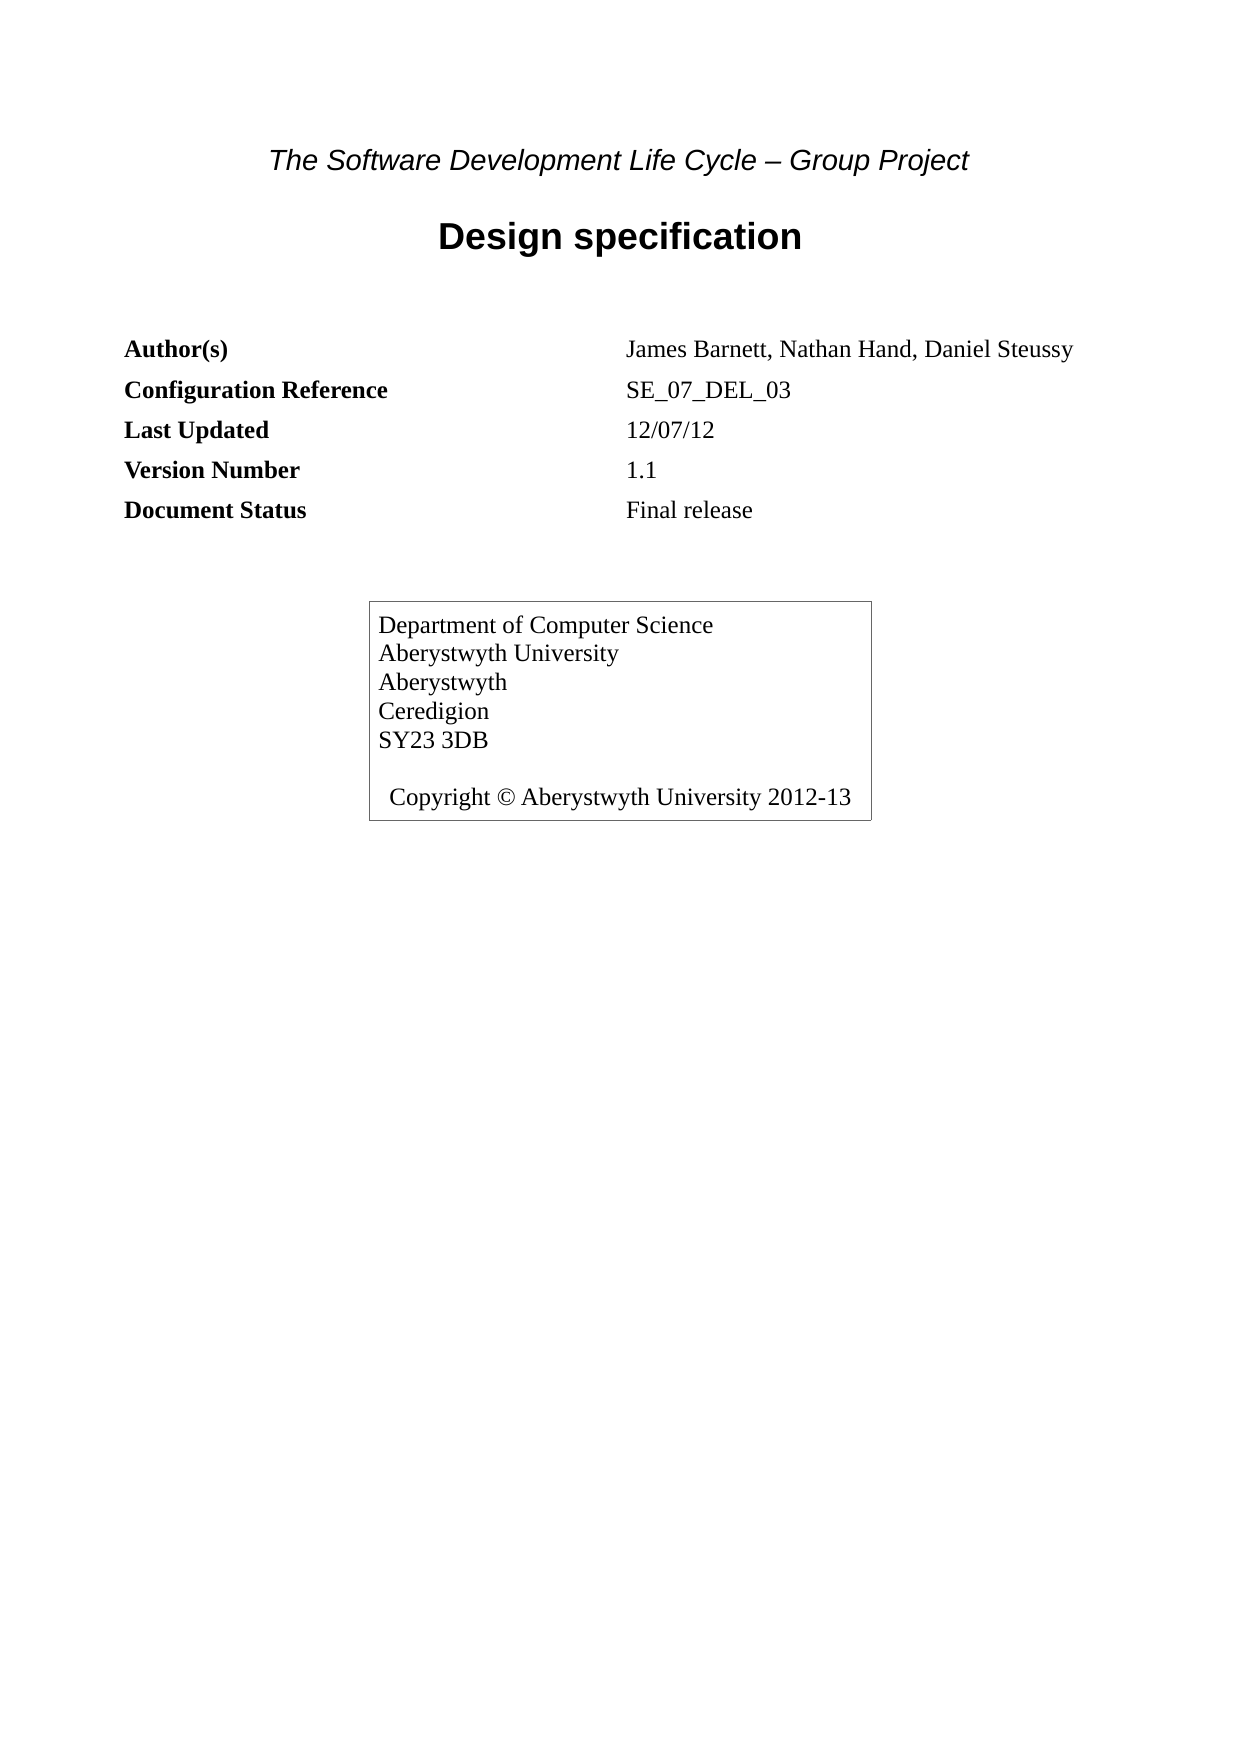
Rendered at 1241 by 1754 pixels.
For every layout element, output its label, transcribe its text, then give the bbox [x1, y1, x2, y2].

table_header James Barnett, Nathan Hand, Daniel Steussy [620, 329, 1122, 369]
text Aberystwyth [378, 667, 862, 696]
subtitle The Software Development Life Cycle – Group Project [118, 143, 1122, 177]
text Department of Computer Science [378, 610, 862, 638]
text Ceredigion [378, 696, 862, 725]
table_header Author(s) [118, 329, 620, 369]
table_cell 07/12/12 [620, 409, 1122, 449]
table_cell Last Updated [118, 409, 620, 449]
table_cell Configuration Reference [118, 369, 620, 409]
table_cell 1.1 [620, 450, 1122, 490]
table_cell Document Status [118, 490, 620, 530]
title Design specification [118, 214, 1122, 257]
table_cell Final release [620, 490, 1122, 530]
table_cell SE_07_DEL_03 [620, 369, 1122, 409]
text Aberystwyth University [378, 638, 862, 667]
text Copyright © Aberystwyth University 2012-13 [378, 782, 862, 811]
table_cell Version Number [118, 450, 620, 490]
text SY23 3DB [378, 725, 862, 753]
